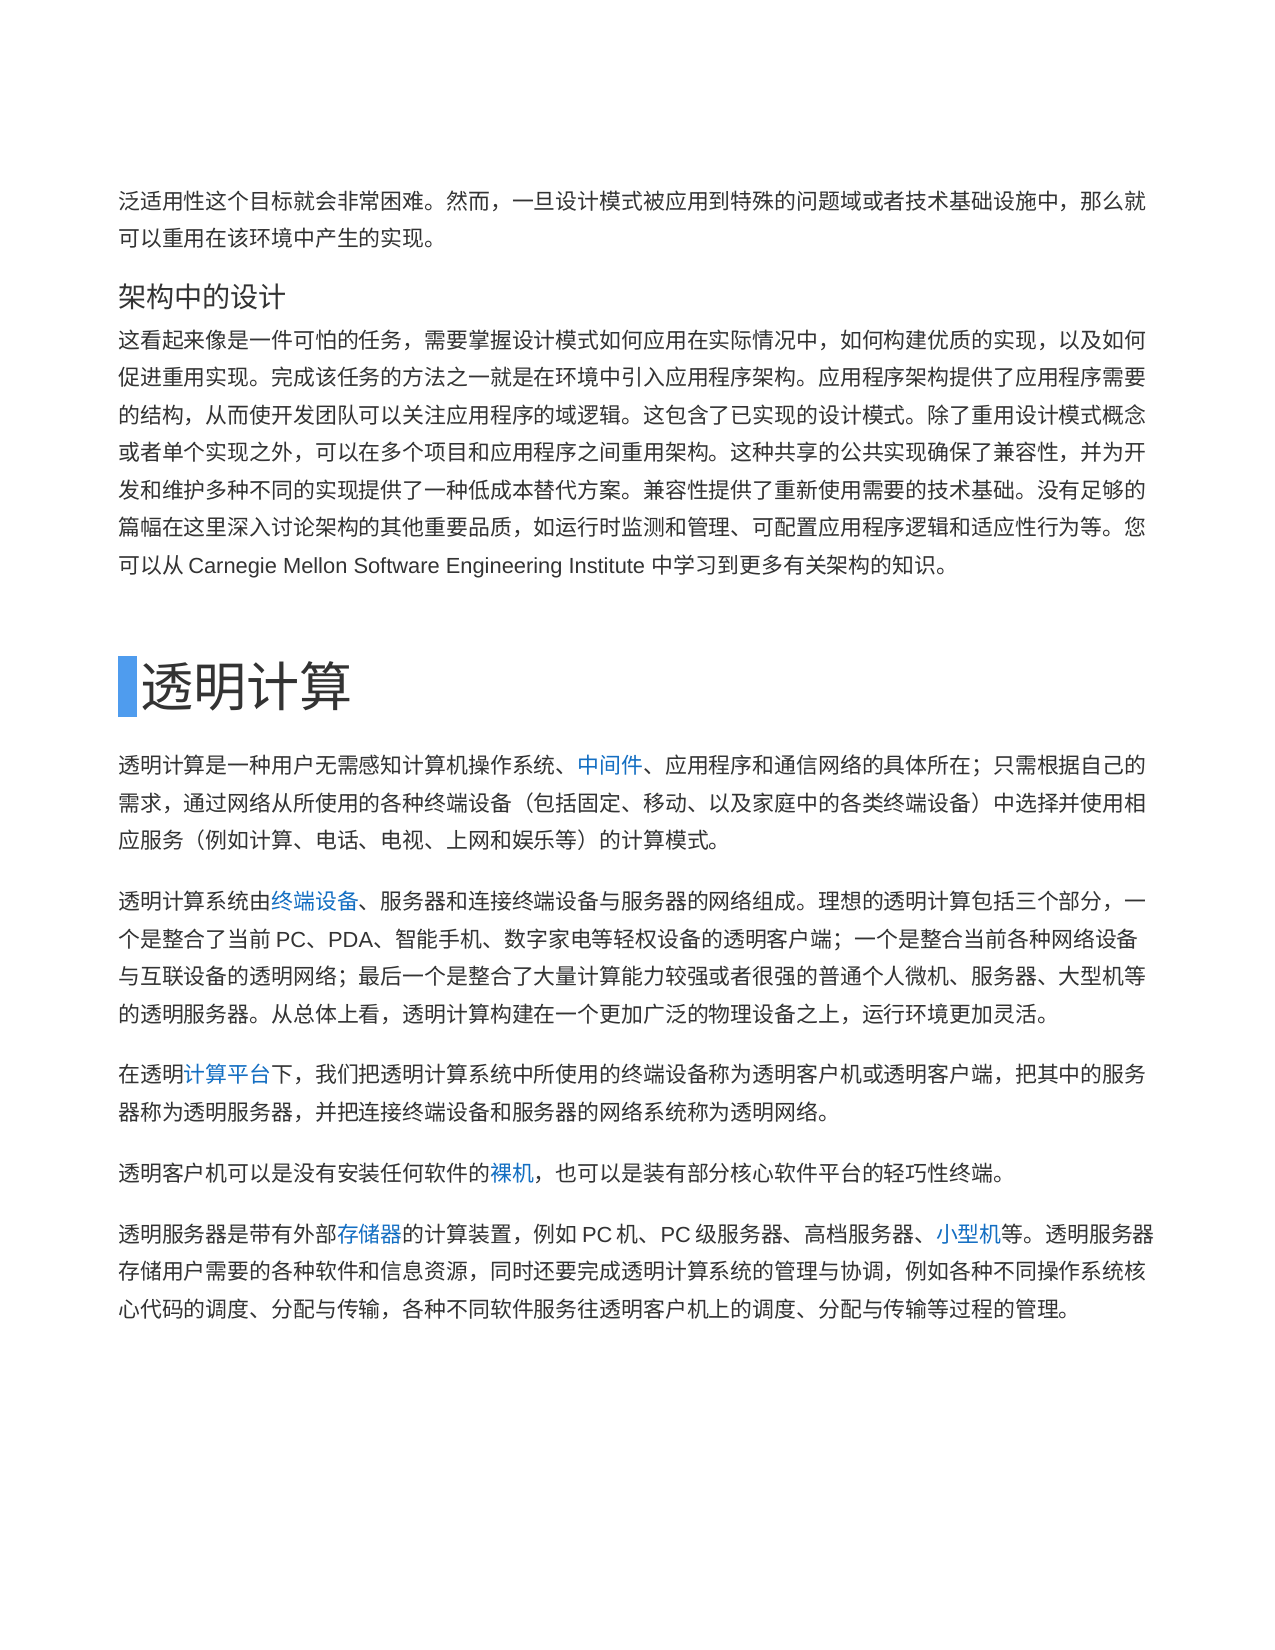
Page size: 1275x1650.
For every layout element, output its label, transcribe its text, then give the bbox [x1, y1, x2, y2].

text 透明计算是一种用户无需感知计算机操作系统、中间件、应用程序和通信网络的具体所在；只需根据自己的需求，通过网络从所使用的各种终端设备（包括固定、移动、以及家庭中的各类终端设备）中选择并使用相应服务（例如计算、电话、电视、上网和娱乐等）的计算模式。 [118, 741, 1157, 853]
subtitle 透明计算 [137, 656, 1157, 717]
text 泛适用性这个目标就会非常困难。然而，一旦设计模式被应用到特殊的问题域或者技术基础设施中，那么就可以重用在该环境中产生的实现。 [118, 176, 1157, 251]
text 透明计算系统由终端设备、服务器和连接终端设备与服务器的网络组成。理想的透明计算包括三个部分，一个是整合了当前PC、PDA、智能手机、数字家电等轻权设备的透明客户端；一个是整合当前各种网络设备与互联设备的透明网络；最后一个是整合了大量计算能力较强或者很强的普通个人微机、服务器、大型机等的透明服务器。从总体上看，透明计算构建在一个更加广泛的物理设备之上，运行环境更加灵活。 [118, 877, 1157, 1027]
text 透明服务器是带有外部存储器的计算装置，例如PC机、PC级服务器、高档服务器、小型机等。透明服务器存储用户需要的各种软件和信息资源，同时还要完成透明计算系统的管理与协调，例如各种不同操作系统核心代码的调度、分配与传输，各种不同软件服务往透明客户机上的调度、分配与传输等过程的管理。 [118, 1209, 1157, 1322]
text 这看起来像是一件可怕的任务，需要掌握设计模式如何应用在实际情况中，如何构建优质的实现，以及如何促进重用实现。完成该任务的方法之一就是在环境中引入应用程序架构。应用程序架构提供了应用程序需要的结构，从而使开发团队可以关注应用程序的域逻辑。这包含了已实现的设计模式。除了重用设计模式概念或者单个实现之外，可以在多个项目和应用程序之间重用架构。这种共享的公共实现确保了兼容性，并为开发和维护多种不同的实现提供了一种低成本替代方案。兼容性提供了重新使用需要的技术基础。没有足够的篇幅在这里深入讨论架构的其他重要品质，如运行时监测和管理、可配置应用程序逻辑和适应性行为等。您可以从Carnegie Mellon Software Engineering Institute 中学习到更多有关架构的知识。 [118, 316, 1157, 578]
text 透明客户机可以是没有安装任何软件的裸机，也可以是装有部分核心软件平台的轻巧性终端。 [118, 1148, 1157, 1186]
text 在透明计算平台下，我们把透明计算系统中所使用的终端设备称为透明客户机或透明客户端，把其中的服务器称为透明服务器，并把连接终端设备和服务器的网络系统称为透明网络。 [118, 1050, 1157, 1125]
subtitle 架构中的设计 [118, 275, 1157, 316]
